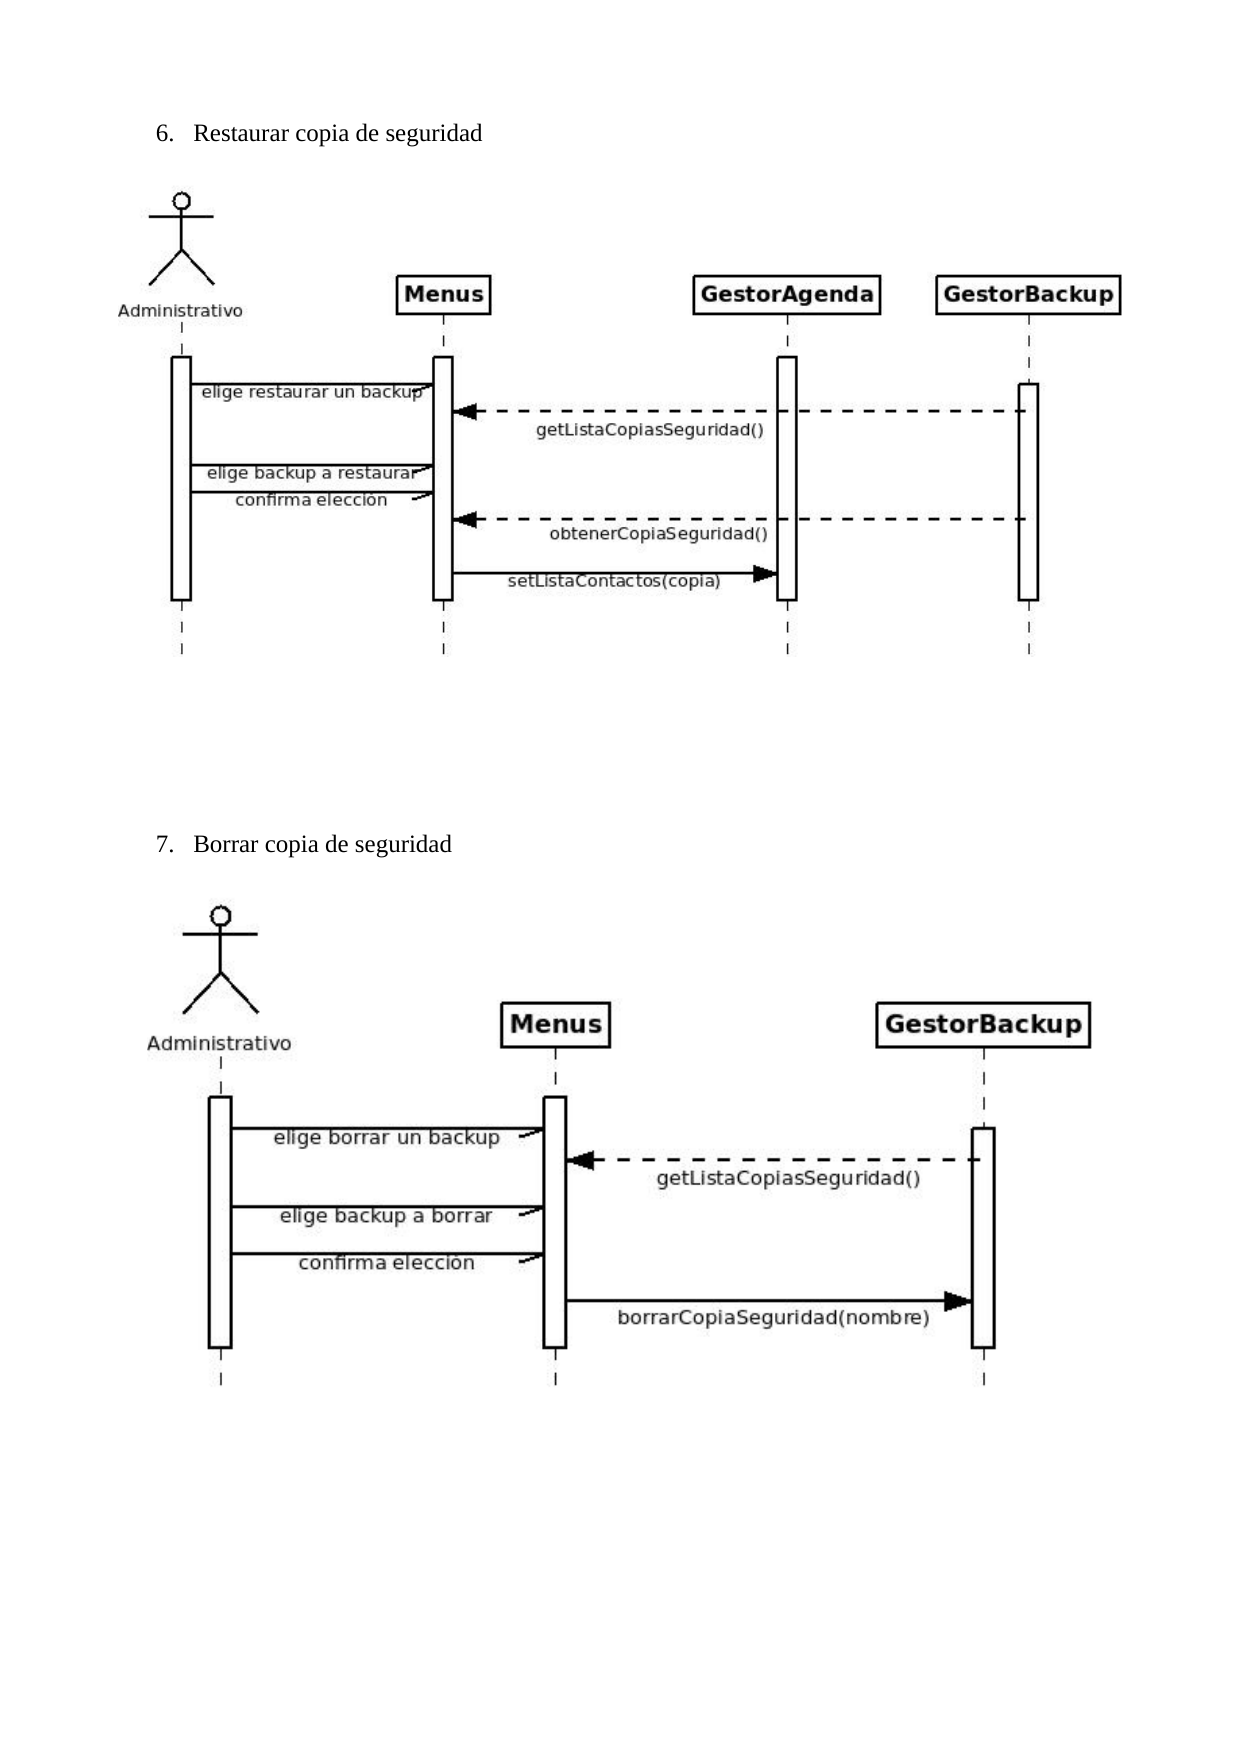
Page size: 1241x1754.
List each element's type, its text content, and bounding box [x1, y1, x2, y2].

picture [118, 175, 1123, 657]
list Restaurar copia de seguridad [156, 118, 1122, 147]
picture [147, 886, 1093, 1398]
list Borrar copia de seguridad [156, 829, 1122, 858]
